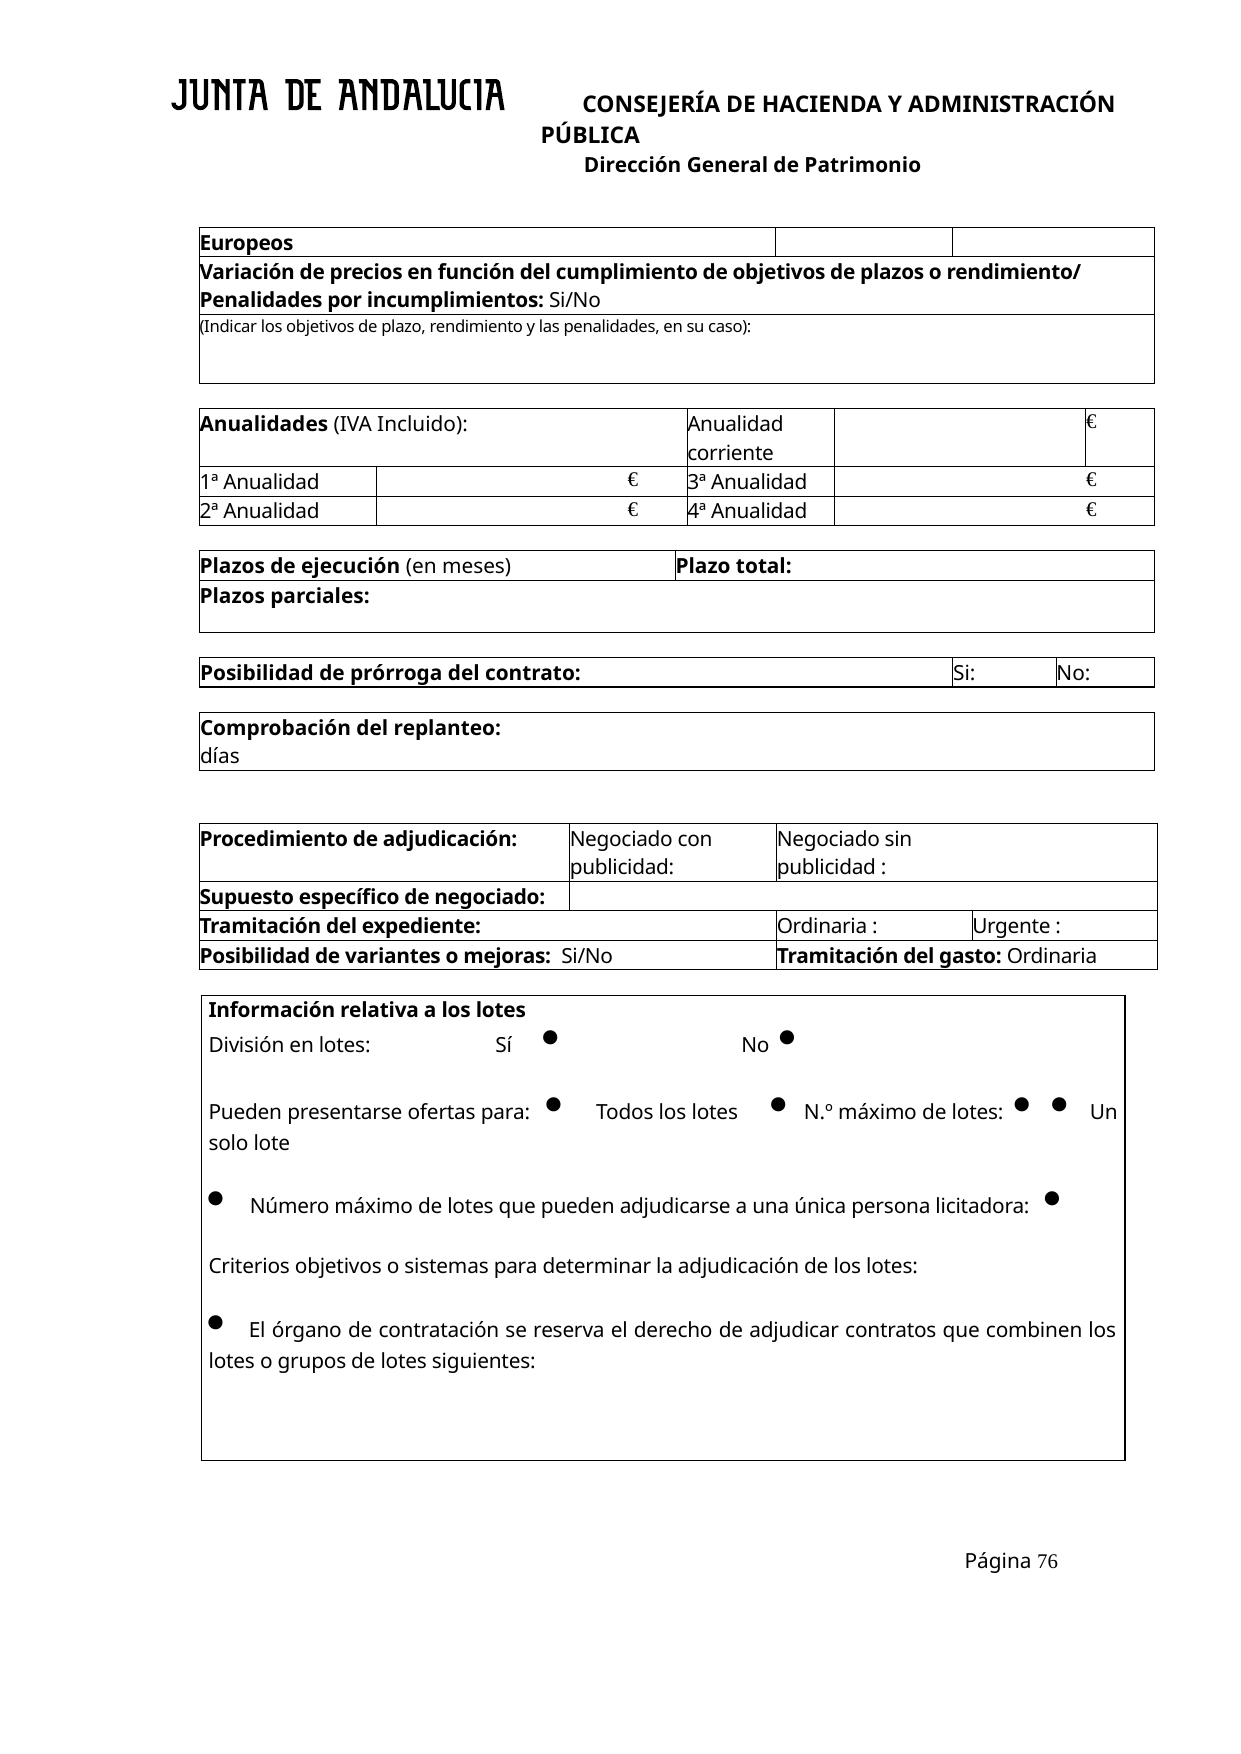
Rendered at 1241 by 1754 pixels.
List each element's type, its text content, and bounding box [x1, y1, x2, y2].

table_cell [835, 467, 1086, 496]
table_cell € [628, 467, 687, 496]
table_header Negociado con publicidad: [570, 824, 748, 881]
table_header [970, 824, 1157, 881]
table_cell Supuesto específico de negociado: [200, 882, 569, 910]
table_cell [377, 497, 627, 525]
table_header Información relativa a los lotes División en lotes: Sí  No  Pueden presentarse ofertas para:  Todos los lotes  N.º máximo de lotes:   Un solo lote  Número máximo de lotes que pueden adjudicarse a una única persona licitadora:  Criterios objetivos o sistemas para determinar la adjudicación de los lotes:  El órgano de contratación se reserva el derecho de adjudicar contratos que combinen los lotes o grupos de lotes siguientes: [202, 996, 1124, 1460]
table_cell [1120, 911, 1157, 940]
table_cell € [628, 497, 687, 525]
table_header Anualidad corriente [688, 409, 834, 466]
table_cell 3ª Anualidad [688, 467, 834, 496]
table_header Plazo total: [676, 551, 1154, 580]
table_cell (Indicar los objetivos de plazo, rendimiento y las penalidades, en su caso): [200, 315, 1154, 383]
table_header No: [1057, 658, 1154, 686]
table_cell Ordinaria : [777, 911, 970, 940]
table_header € [1086, 409, 1154, 466]
table_cell [953, 228, 1154, 256]
table_cell Variación de precios en función del cumplimiento de objetivos de plazos o rendimiento/ Penalidades por incumplimientos: Si/No [200, 257, 1154, 314]
table_header Posibilidad de prórroga del contrato: [200, 658, 952, 686]
table_header Anualidades (IVA Incluido): [200, 409, 687, 466]
table_cell Tramitación del expediente: [200, 911, 776, 940]
table_cell Tramitación del gasto: Ordinaria [777, 941, 1157, 969]
table_header [748, 824, 776, 881]
table_header Procedimiento de adjudicación: [200, 824, 569, 881]
table_cell Plazos parciales: [200, 581, 1154, 632]
table_cell Urgente : [973, 911, 1120, 940]
table_header Si: [953, 658, 1056, 686]
table_cell Europeos [200, 228, 510, 256]
table_cell 1ª Anualidad [200, 467, 376, 496]
table_cell € [1086, 467, 1154, 496]
table_header Plazos de ejecución (en meses) [200, 551, 675, 580]
table_header Negociado sin publicidad : [777, 824, 970, 881]
table_cell [510, 228, 584, 256]
table_cell [570, 882, 1157, 910]
table_cell 4ª Anualidad [688, 497, 834, 525]
table_cell € [1086, 497, 1154, 525]
table_cell [776, 228, 952, 256]
table_cell Posibilidad de variantes o mejoras: Si/No [200, 941, 776, 969]
table_header [835, 409, 1085, 466]
table_cell [377, 467, 627, 496]
table_cell [584, 228, 775, 256]
table_cell [835, 497, 1086, 525]
table_header Comprobación del replanteo: días [200, 713, 1154, 769]
table_cell 2ª Anualidad [200, 497, 376, 525]
